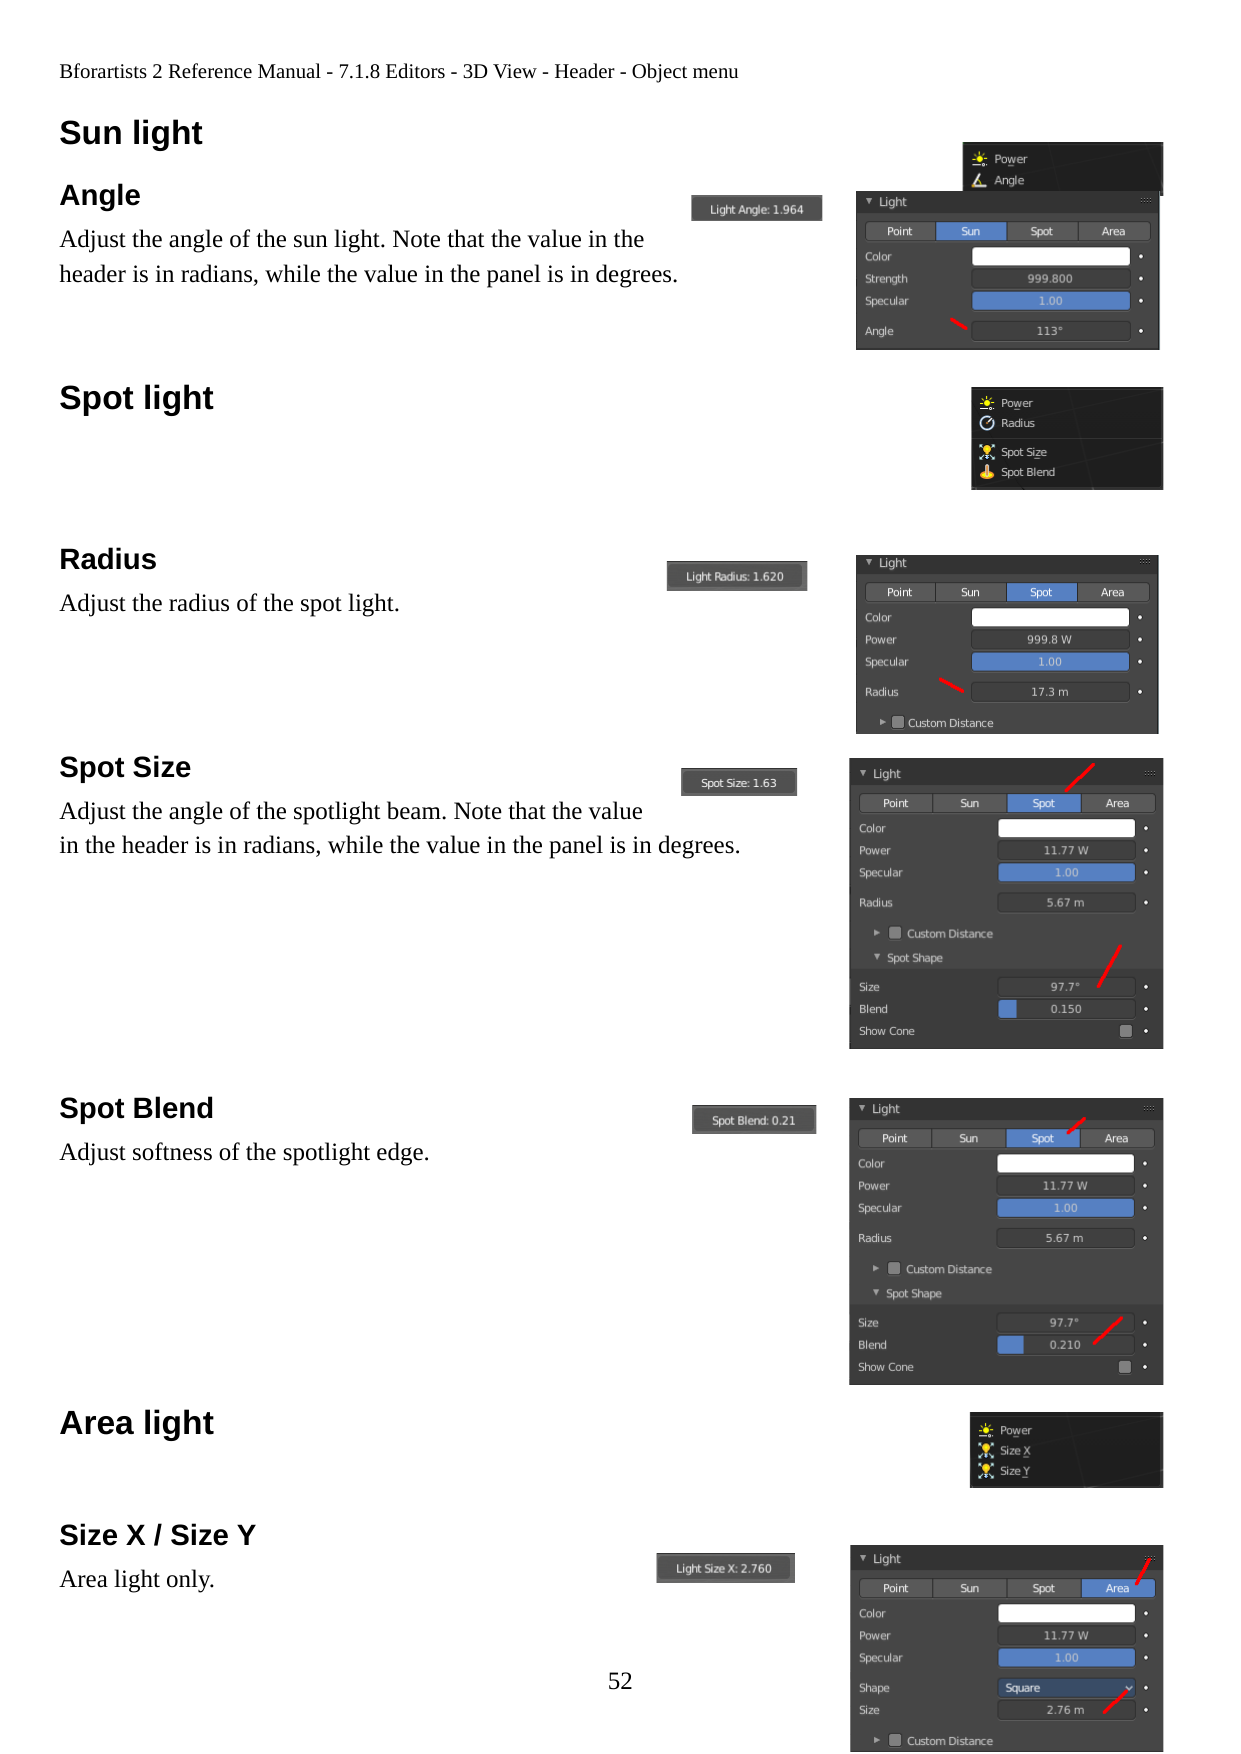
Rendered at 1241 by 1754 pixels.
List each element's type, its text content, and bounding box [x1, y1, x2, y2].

subtitle Spot Size [59, 750, 1181, 784]
subtitle Spot light [59, 378, 1181, 417]
picture [691, 195, 823, 221]
picture [656, 1553, 795, 1583]
text Area light only. [59, 1564, 850, 1593]
subtitle Sun light [59, 113, 1181, 151]
subtitle Area light [59, 1403, 1181, 1442]
picture [856, 142, 1164, 350]
text Adjust softness of the spotlight edge. [59, 1137, 849, 1166]
subtitle [1161, 178, 1181, 212]
picture [849, 1098, 1164, 1385]
picture [849, 758, 1164, 1049]
text Adjust the radius of the spot light. [59, 588, 856, 617]
picture [666, 561, 808, 591]
picture [850, 1545, 1164, 1752]
subtitle Spot Blend [59, 1091, 1181, 1124]
subtitle Radius [59, 542, 1181, 576]
picture [856, 555, 1159, 734]
picture [969, 1412, 1164, 1488]
text Adjust the angle of the sun light. Note that the value in the header is in radians, while the value in the panel is in degrees. [59, 224, 856, 288]
picture [971, 387, 1164, 490]
subtitle Size X / Size Y [59, 1518, 1181, 1551]
picture [681, 768, 798, 796]
subtitle Angle [59, 178, 962, 212]
picture [692, 1105, 817, 1134]
text [1164, 1564, 1181, 1593]
text Adjust the angle of the spotlight beam. Note that the value in the header is in radians, while the value in the panel is in degrees. [59, 796, 849, 859]
